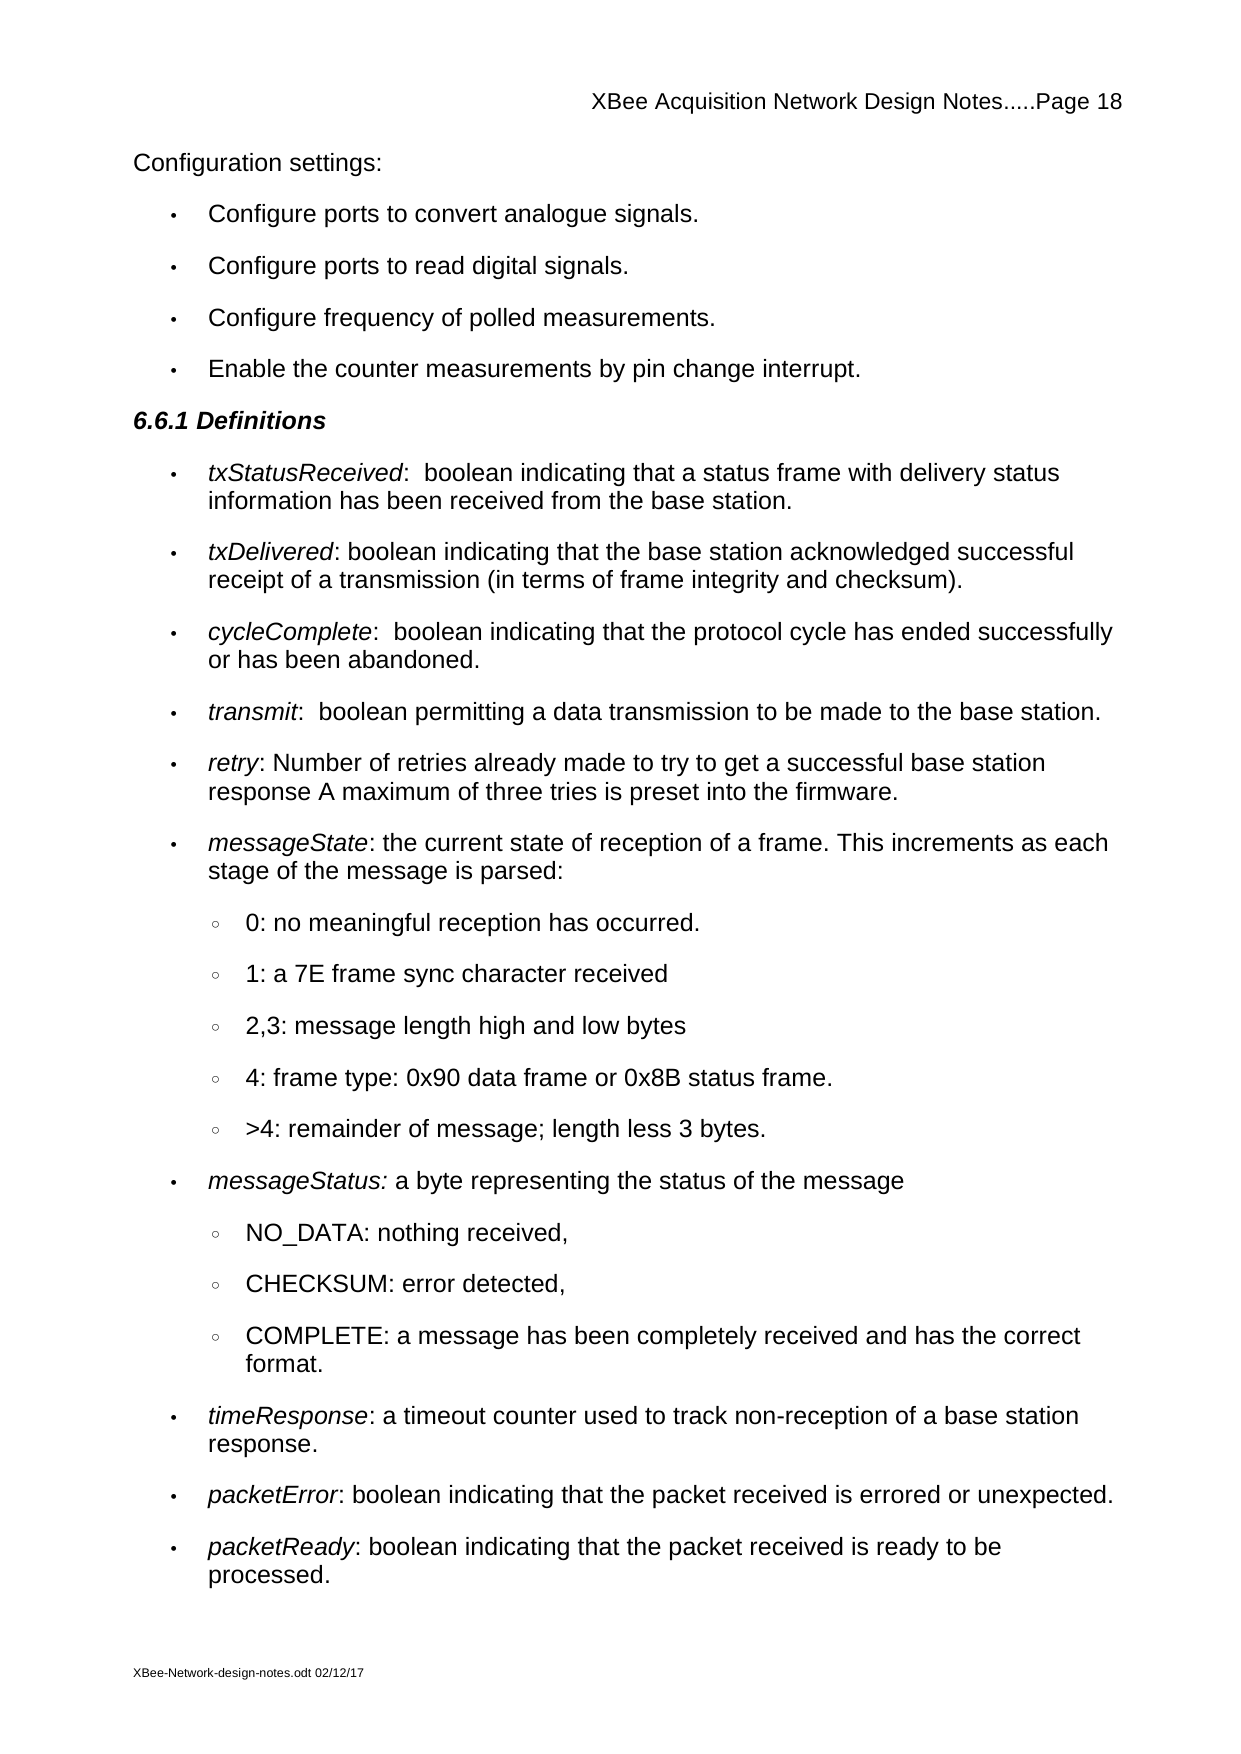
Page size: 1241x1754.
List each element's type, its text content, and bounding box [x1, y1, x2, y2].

list COMPLETE: a message has been completely received and has the correct format. [208, 1322, 1123, 1378]
list 2,3: message length high and low bytes [208, 1012, 1123, 1040]
list messageStatus: a byte representing the status of the message [170, 1167, 1123, 1195]
list Configure ports to read digital signals. [170, 252, 1123, 280]
list timeResponse: a timeout counter used to track non-reception of a base station response. [170, 1402, 1123, 1458]
list packetError: boolean indicating that the packet received is errored or unexpected. [170, 1481, 1123, 1509]
list transmit: boolean permitting a data transmission to be made to the base station. [170, 698, 1123, 726]
list Enable the counter measurements by pin change interrupt. [170, 355, 1123, 383]
list txDelivered: boolean indicating that the base station acknowledged successful receipt of a transmission (in terms of frame integrity and checksum). [170, 538, 1123, 594]
list CHECKSUM: error detected, [208, 1270, 1123, 1298]
list messageState: the current state of reception of a frame. This increments as each stage of the message is parsed: [170, 829, 1123, 885]
list Configure frequency of polled measurements. [170, 304, 1123, 332]
list 0: no meaningful reception has occurred. [208, 909, 1123, 937]
text Configuration settings: [133, 149, 1123, 177]
list NO_DATA: nothing received, [208, 1219, 1123, 1247]
list packetReady: boolean indicating that the packet received is ready to be processed. [170, 1533, 1123, 1589]
list 4: frame type: 0x90 data frame or 0x8B status frame. [208, 1064, 1123, 1092]
list 1: a 7E frame sync character received [208, 960, 1123, 988]
list cycleComplete: boolean indicating that the protocol cycle has ended successfully or has been abandoned. [170, 618, 1123, 674]
list >4: remainder of message; length less 3 bytes. [208, 1115, 1123, 1143]
list Configure ports to convert analogue signals. [170, 200, 1123, 228]
list retry: Number of retries already made to try to get a successful base station response A maximum of three tries is preset into the firmware. [170, 749, 1123, 805]
subtitle Definitions [133, 407, 1123, 435]
list txStatusReceived: boolean indicating that a status frame with delivery status information has been received from the base station. [170, 459, 1123, 515]
